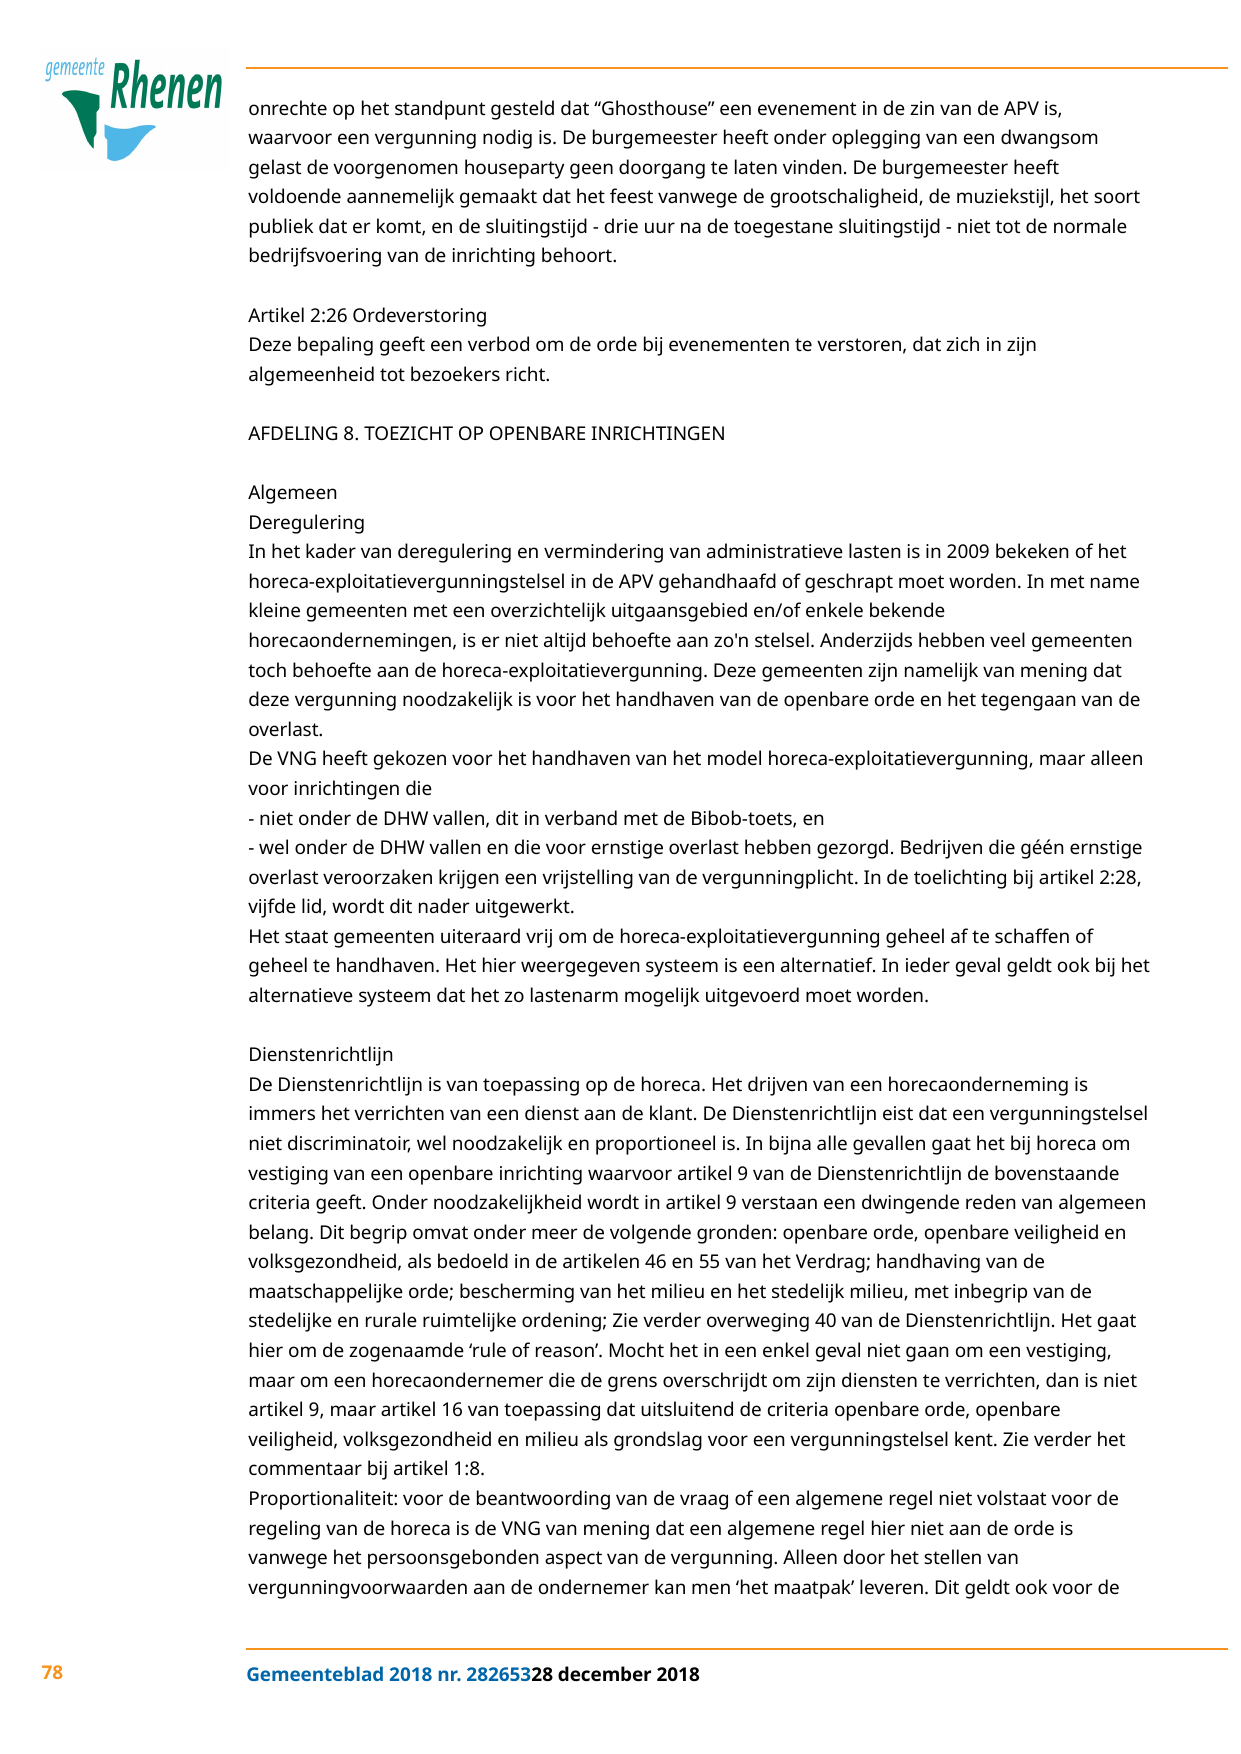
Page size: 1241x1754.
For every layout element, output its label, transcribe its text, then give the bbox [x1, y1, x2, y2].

text De VNG heeft gekozen voor het handhaven van het model horeca-exploitatievergunning, maar alleen voor inrichtingen die [248, 746, 1152, 801]
text onrechte op het standpunt gesteld dat “Ghosthouse” een evenement in de zin van de APV is, waarvoor een vergunning nodig is. De burgemeester heeft onder oplegging van een dwangsom gelast de voorgenomen houseparty geen doorgang te laten vinden. De burgemeester heeft voldoende aannemelijk gemaakt dat het feest vanwege de grootschaligheid, de muziekstijl, het soort publiek dat er komt, en de sluitingstijd - drie uur na de toegestane sluitingstijd - niet tot de normale bedrijfsvoering van de inrichting behoort. [248, 95, 1152, 268]
text Dienstenrichtlijn [248, 1041, 1152, 1067]
text Deze bepaling geeft een verbod om de orde bij evenementen te verstoren, dat zich in zijn algemeenheid tot bezoekers richt. [248, 331, 1152, 387]
text Deregulering [248, 509, 1152, 535]
text Het staat gemeenten uiteraard vrij om de horeca-exploitatievergunning geheel af te schaffen of geheel te handhaven. Het hier weergegeven systeem is een alternatief. In ieder geval geldt ook bij het alternatieve systeem dat het zo lastenarm mogelijk uitgevoerd moet worden. [248, 923, 1152, 1008]
text Proportionaliteit: voor de beantwoording van de vraag of een algemene regel niet volstaat voor de regeling van de horeca is de VNG van mening dat een algemene regel hier niet aan de orde is vanwege het persoonsgebonden aspect van de vergunning. Alleen door het stellen van vergunningvoorwaarden aan de ondernemer kan men ‘het maatpak’ leveren. Dit geldt ook voor de [248, 1485, 1152, 1600]
text In het kader van deregulering en vermindering van administratieve lasten is in 2009 bekeken of het horeca-exploitatievergunningstelsel in de APV gehandhaafd of geschrapt moet worden. In met name kleine gemeenten met een overzichtelijk uitgaansgebied en/of enkele bekende horecaondernemingen, is er niet altijd behoefte aan zo'n stelsel. Anderzijds hebben veel gemeenten toch behoefte aan de horeca-exploitatievergunning. Deze gemeenten zijn namelijk van mening dat deze vergunning noodzakelijk is voor het handhaven van de openbare orde en het tegengaan van de overlast. [248, 538, 1152, 742]
text Artikel 2:26 Ordeverstoring [248, 302, 1152, 328]
picture [41, 47, 231, 172]
text De Dienstenrichtlijn is van toepassing op de horeca. Het drijven van een horecaonderneming is immers het verrichten van een dienst aan de klant. De Dienstenrichtlijn eist dat een vergunningstelsel niet discriminatoir, wel noodzakelijk en proportioneel is. In bijna alle gevallen gaat het bij horeca om vestiging van een openbare inrichting waarvoor artikel 9 van de Dienstenrichtlijn de bovenstaande criteria geeft. Onder noodzakelijkheid wordt in artikel 9 verstaan een dwingende reden van algemeen belang. Dit begrip omvat onder meer de volgende gronden: openbare orde, openbare veiligheid en volksgezondheid, als bedoeld in de artikelen 46 en 55 van het Verdrag; handhaving van de maatschappelijke orde; bescherming van het milieu en het stedelijk milieu, met inbegrip van de stedelijke en rurale ruimtelijke ordening; Zie verder overweging 40 van de Dienstenrichtlijn. Het gaat hier om de zogenaamde ‘rule of reason’. Mocht het in een enkel geval niet gaan om een vestiging, maar om een horecaondernemer die de grens overschrijdt om zijn diensten te verrichten, dan is niet artikel 9, maar artikel 16 van toepassing dat uitsluitend de criteria openbare orde, openbare veiligheid, volksgezondheid en milieu als grondslag voor een vergunningstelsel kent. Zie verder het commentaar bij artikel 1:8. [248, 1071, 1152, 1481]
text - niet onder de DHW vallen, dit in verband met de Bibob-toets, en [248, 805, 1152, 831]
text Algemeen [248, 479, 1152, 505]
text - wel onder de DHW vallen en die voor ernstige overlast hebben gezorgd. Bedrijven die géén ernstige overlast veroorzaken krijgen een vrijstelling van de vergunningplicht. In de toelichting bij artikel 2:28, vijfde lid, wordt dit nader uitgewerkt. [248, 834, 1152, 919]
text AFDELING 8. TOEZICHT OP OPENBARE INRICHTINGEN [248, 420, 1152, 446]
